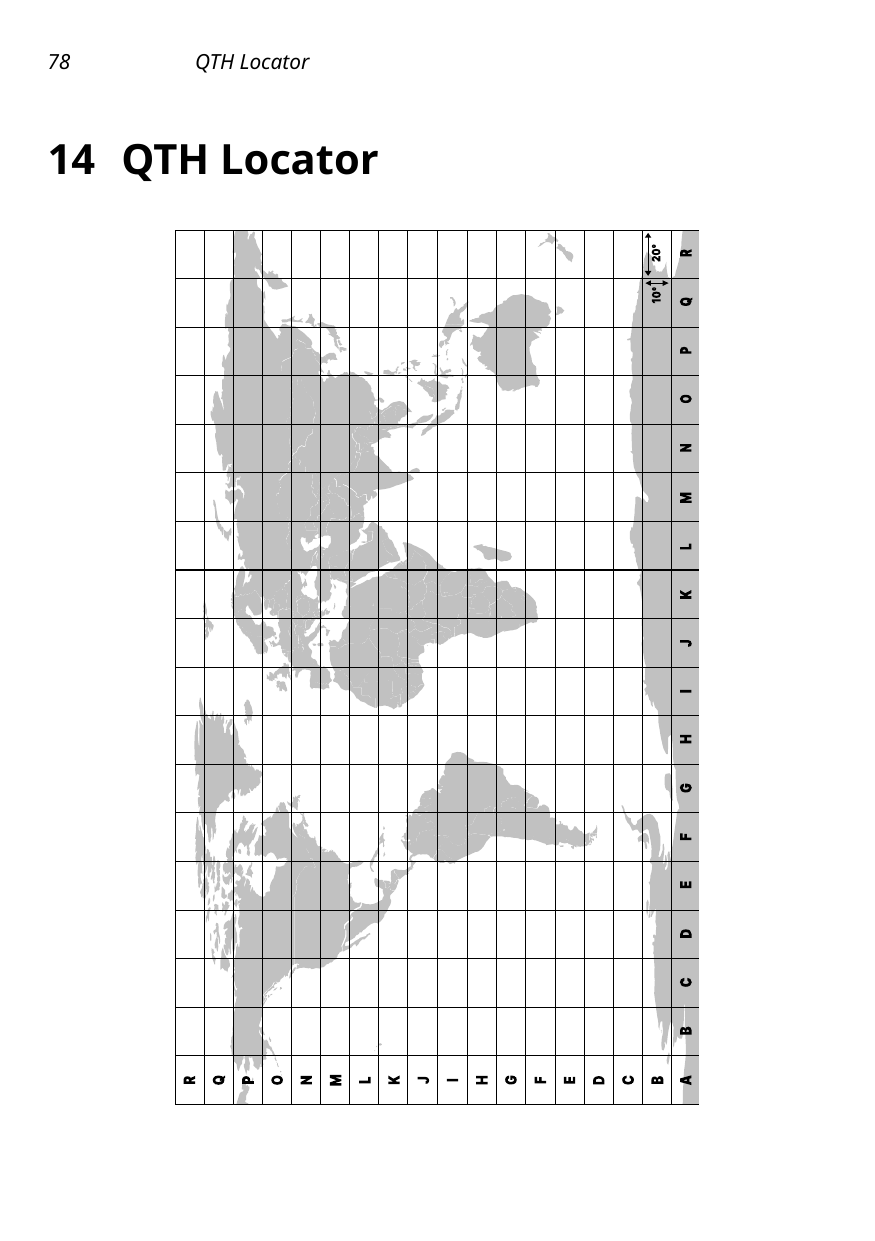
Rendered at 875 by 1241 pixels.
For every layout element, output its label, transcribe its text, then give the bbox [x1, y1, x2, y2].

subtitle QTH Locator [47, 130, 768, 187]
